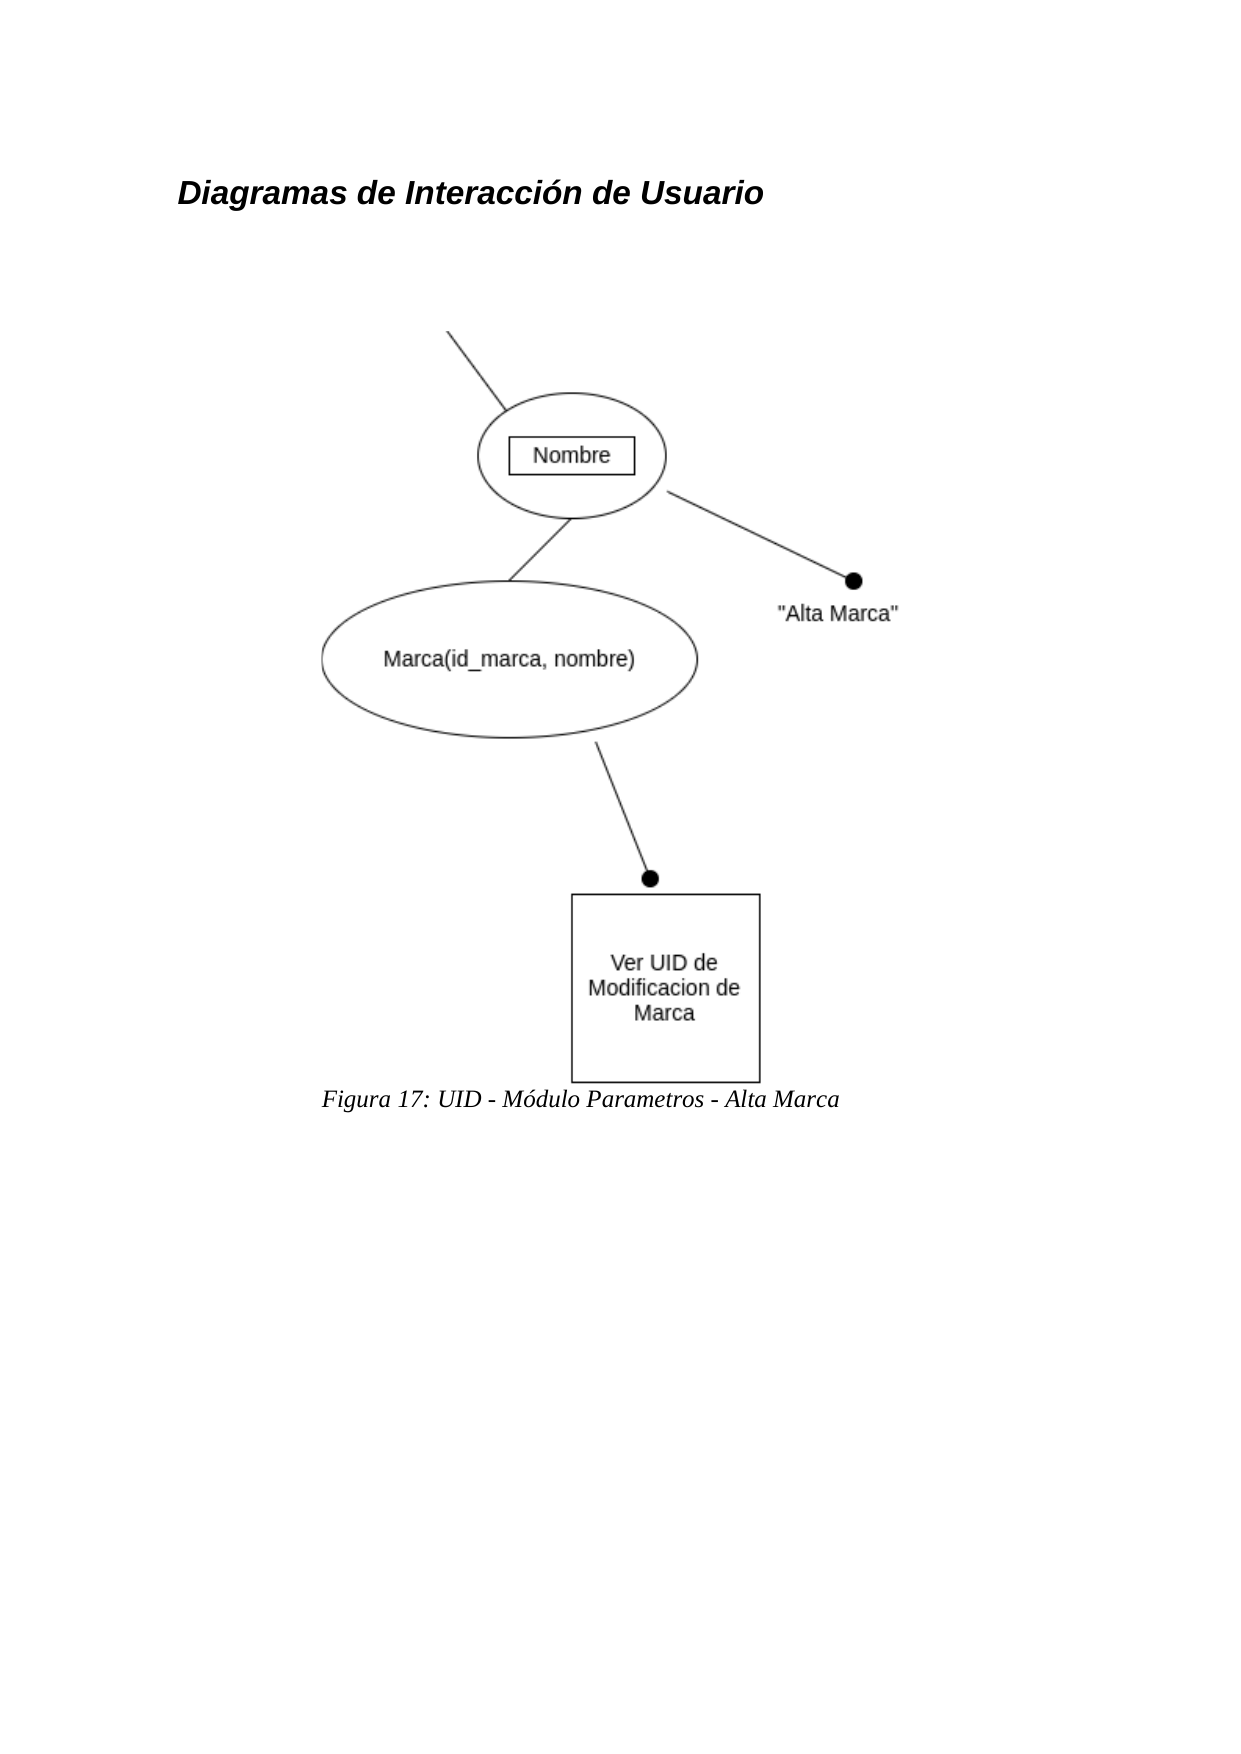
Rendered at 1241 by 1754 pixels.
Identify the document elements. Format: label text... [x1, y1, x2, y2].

text Figura 17: UID - Módulo Parametros - Alta Marca [322, 1085, 918, 1113]
subtitle Diagramas de Interacción de Usuario [177, 173, 1063, 211]
picture [321, 331, 919, 1085]
subtitle [322, 318, 918, 331]
